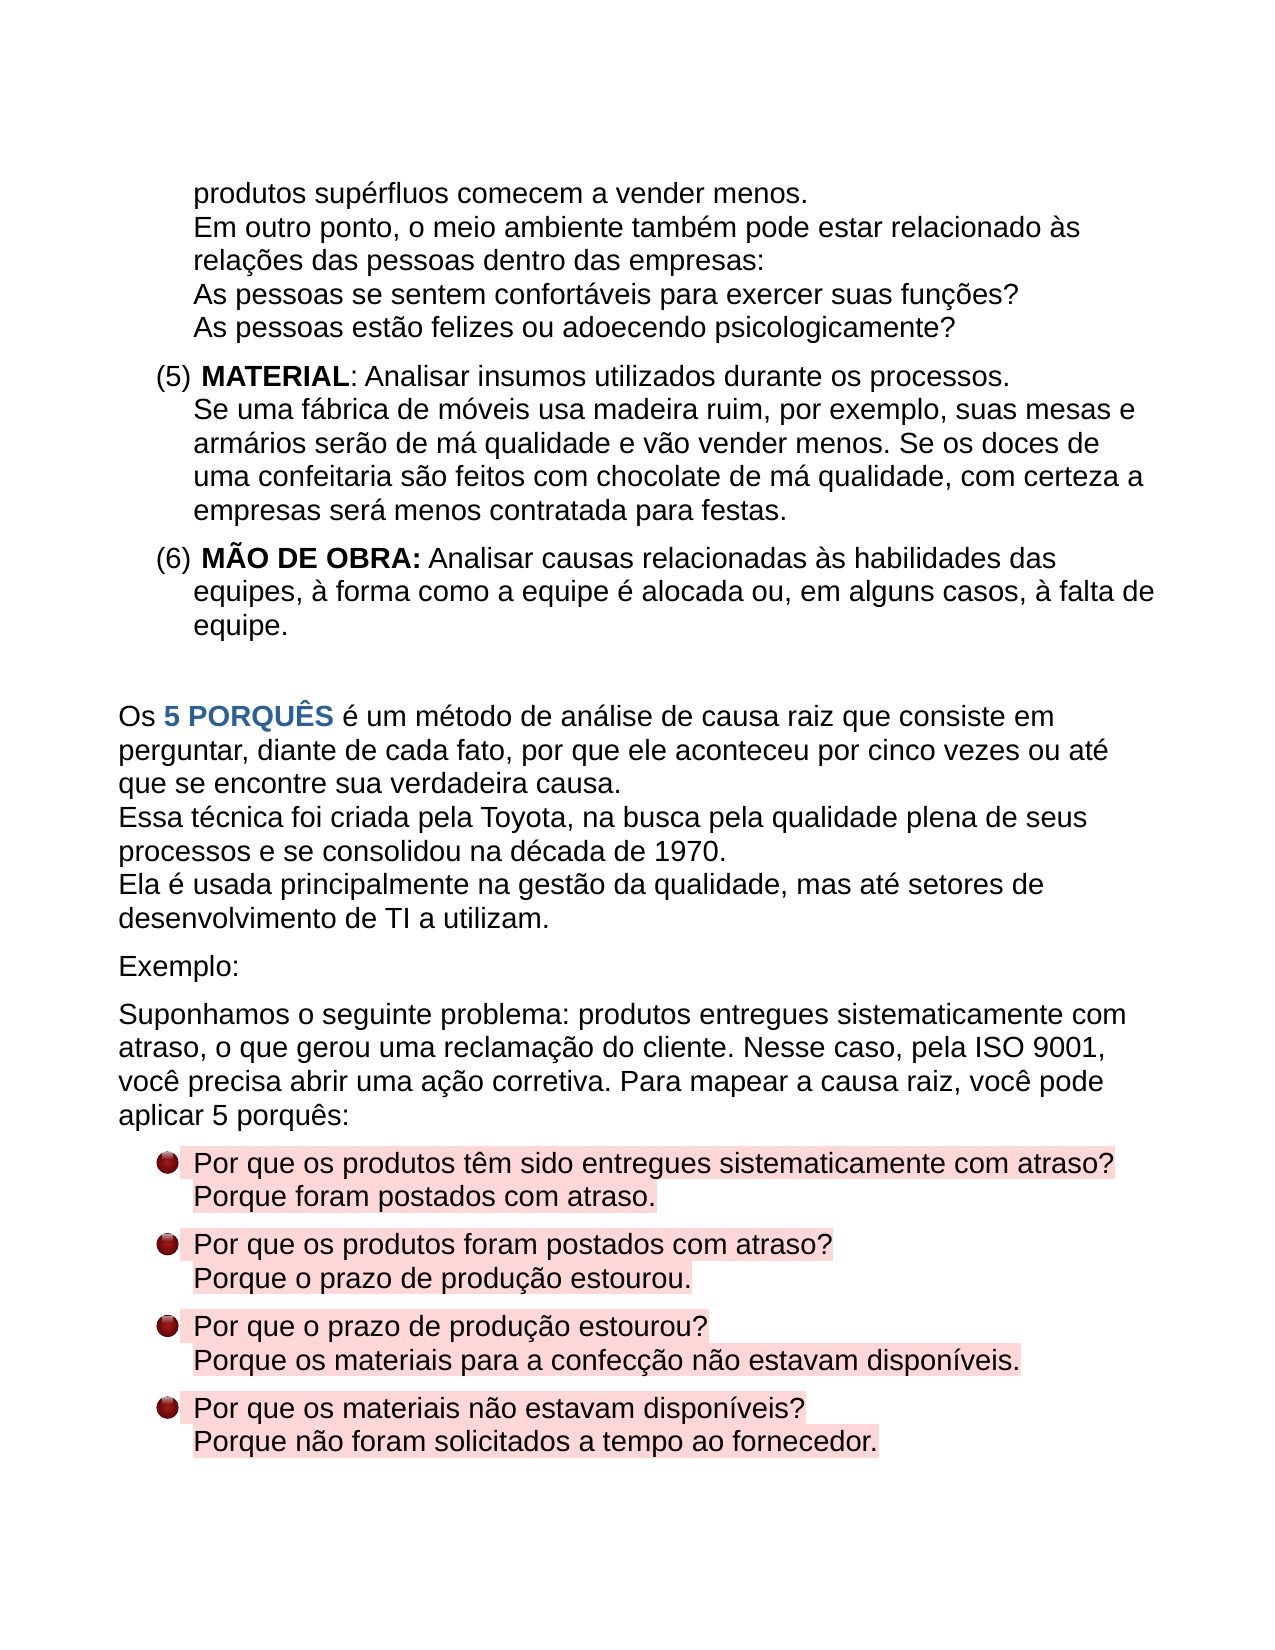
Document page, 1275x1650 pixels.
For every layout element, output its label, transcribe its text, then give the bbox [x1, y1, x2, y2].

list Por que os produtos têm sido entregues sistematicamente com atraso? Porque foram postados com atraso. [156, 1146, 1157, 1213]
list Por que os produtos foram postados com atraso? Porque o prazo de produção estourou. [156, 1227, 1157, 1294]
list Por que os materiais não estavam disponíveis? Porque não foram solicitados a tempo ao fornecedor. [156, 1391, 1157, 1458]
text Os 5 PORQUÊS é um método de análise de causa raiz que consiste em perguntar, diante de cada fato, por que ele aconteceu por cinco vezes ou até que se encontre sua verdadeira causa. Essa técnica foi criada pela Toyota, na busca pela qualidade plena de seus processos e se consolidou na década de 1970. Ela é usada principalmente na gestão da qualidade, mas até setores de desenvolvimento de TI a utilizam. [118, 699, 1157, 934]
list Por que o prazo de produção estourou? Porque os materiais para a confecção não estavam disponíveis. [156, 1309, 1157, 1376]
text Exemplo: [118, 949, 1157, 982]
list MATERIAL: Analisar insumos utilizados durante os processos. Se uma fábrica de móveis usa madeira ruim, por exemplo, suas mesas e armários serão de má qualidade e vão vender menos. Se os doces de uma confeitaria são feitos com chocolate de má qualidade, com certeza a empresas será menos contratada para festas. [156, 359, 1157, 526]
text Suponhamos o seguinte problema: produtos entregues sistematicamente com atraso, o que gerou uma reclamação do cliente. Nesse caso, pela ISO 9001, você precisa abrir uma ação corretiva. Para mapear a causa raiz, você pode aplicar 5 porquês: [118, 997, 1157, 1131]
list MÃO DE OBRA: Analisar causas relacionadas às habilidades das equipes, à forma como a equipe é alocada ou, em alguns casos, à falta de equipe. [156, 541, 1157, 642]
list produtos supérfluos comecem a vender menos. Em outro ponto, o meio ambiente também pode estar relacionado às relações das pessoas dentro das empresas: As pessoas se sentem confortáveis para exercer suas funções? As pessoas estão felizes ou adoecendo psicologicamente? [156, 176, 1157, 344]
